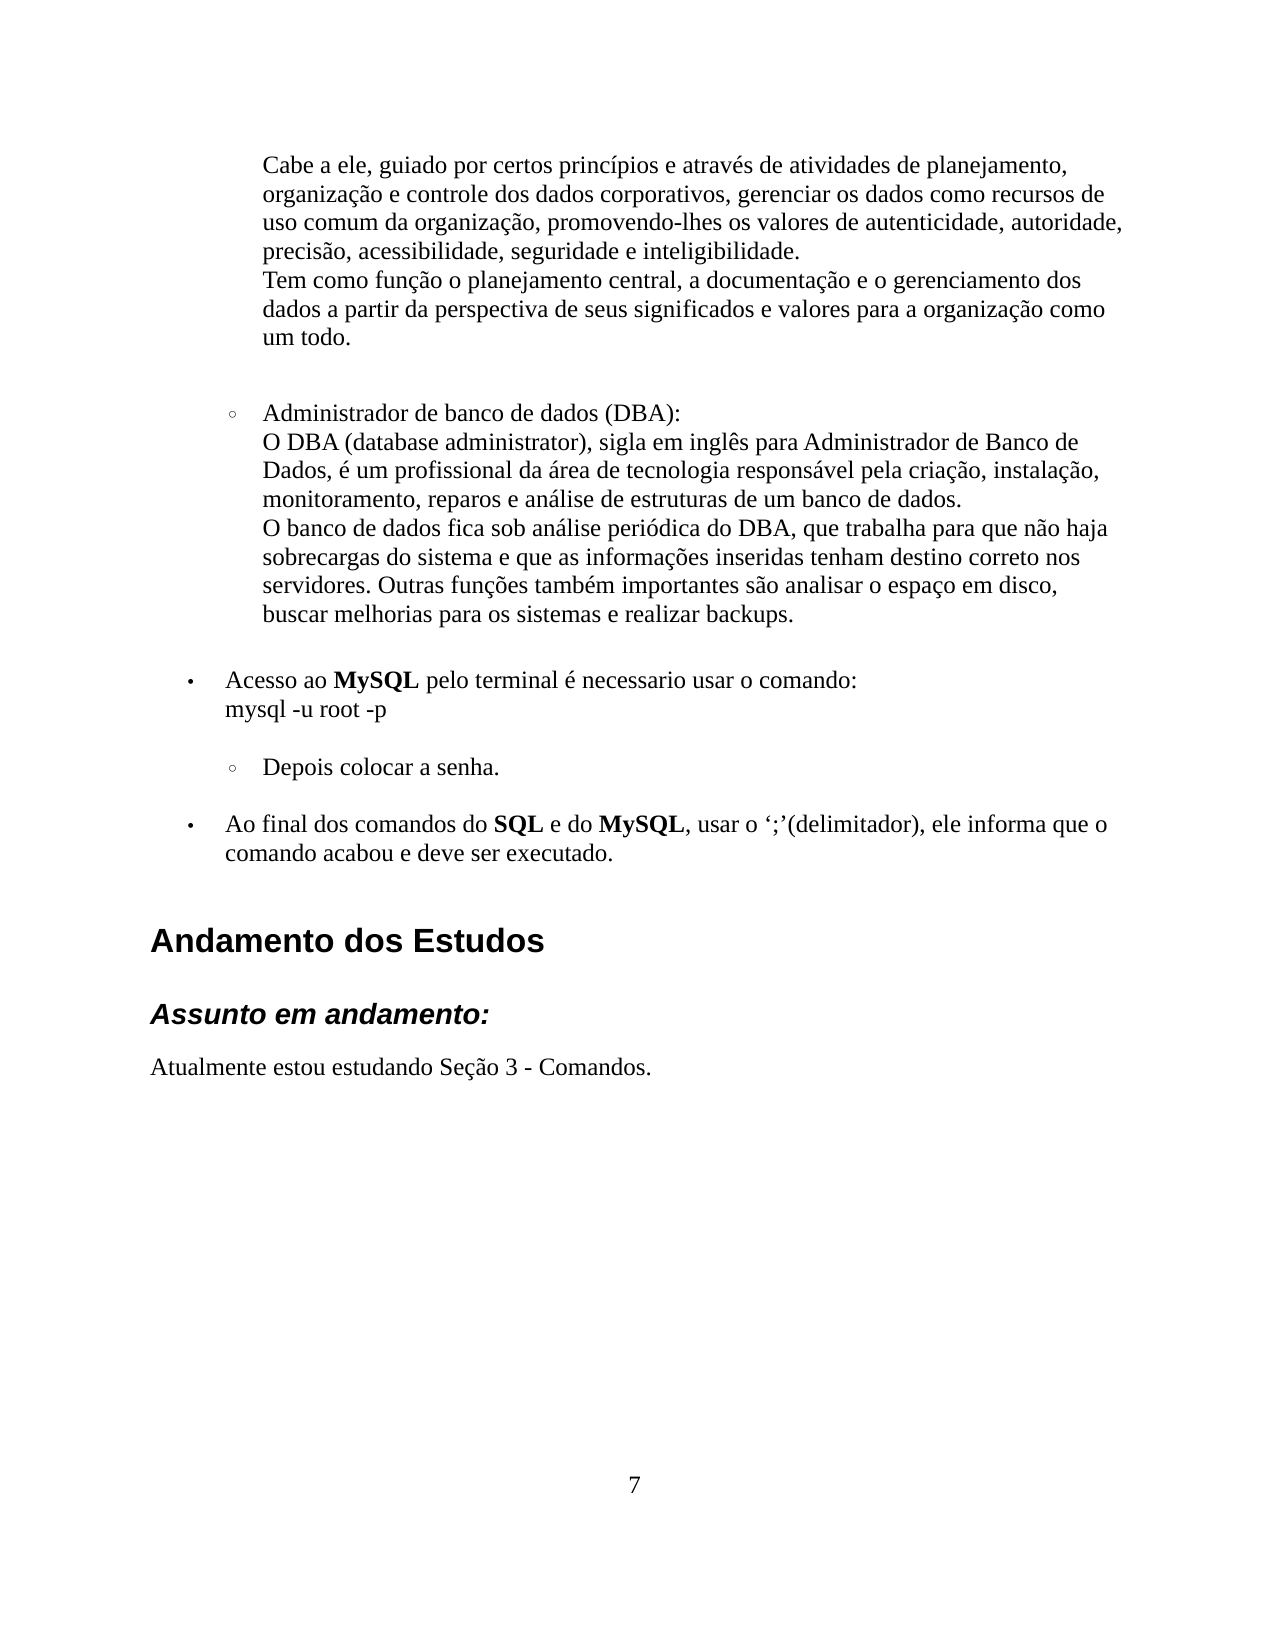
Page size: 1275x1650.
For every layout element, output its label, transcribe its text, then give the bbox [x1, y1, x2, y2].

list Ao final dos comandos do SQL e do MySQL, usar o ‘;’(delimitador), ele informa que o comando acabou e deve ser executado. [187, 809, 1125, 867]
list Depois colocar a senha. [225, 752, 1125, 809]
text Atualmente estou estudando Seção 3 - Comandos. [150, 1052, 1125, 1109]
list Acesso ao MySQL pelo terminal é necessario usar o comando: mysql -u root -p [187, 666, 1125, 752]
subtitle Andamento dos Estudos [150, 921, 1125, 959]
list Administrador de banco de dados (DBA): O DBA (database administrator), sigla em inglês para Administrador de Banco de Dados, é um profissional da área de tecnologia responsável pela criação, instalação, monitoramento, reparos e análise de estruturas de um banco de dados. O banco de dados fica sob análise periódica do DBA, que trabalha para que não haja sobrecargas do sistema e que as informações inseridas tenham destino correto nos servidores. Outras funções também importantes são analisar o espaço em disco, buscar melhorias para os sistemas e realizar backups. [225, 398, 1125, 657]
subtitle Assunto em andamento: [150, 997, 1125, 1030]
list Cabe a ele, guiado por certos princípios e através de atividades de planejamento, organização e controle dos dados corporativos, gerenciar os dados como recursos de uso comum da organização, promovendo-lhes os valores de autenticidade, autoridade, precisão, acessibilidade, seguridade e inteligibilidade. Tem como função o planejamento central, a documentação e o gerenciamento dos dados a partir da perspectiva de seus significados e valores para a organização como um todo. [225, 150, 1125, 380]
